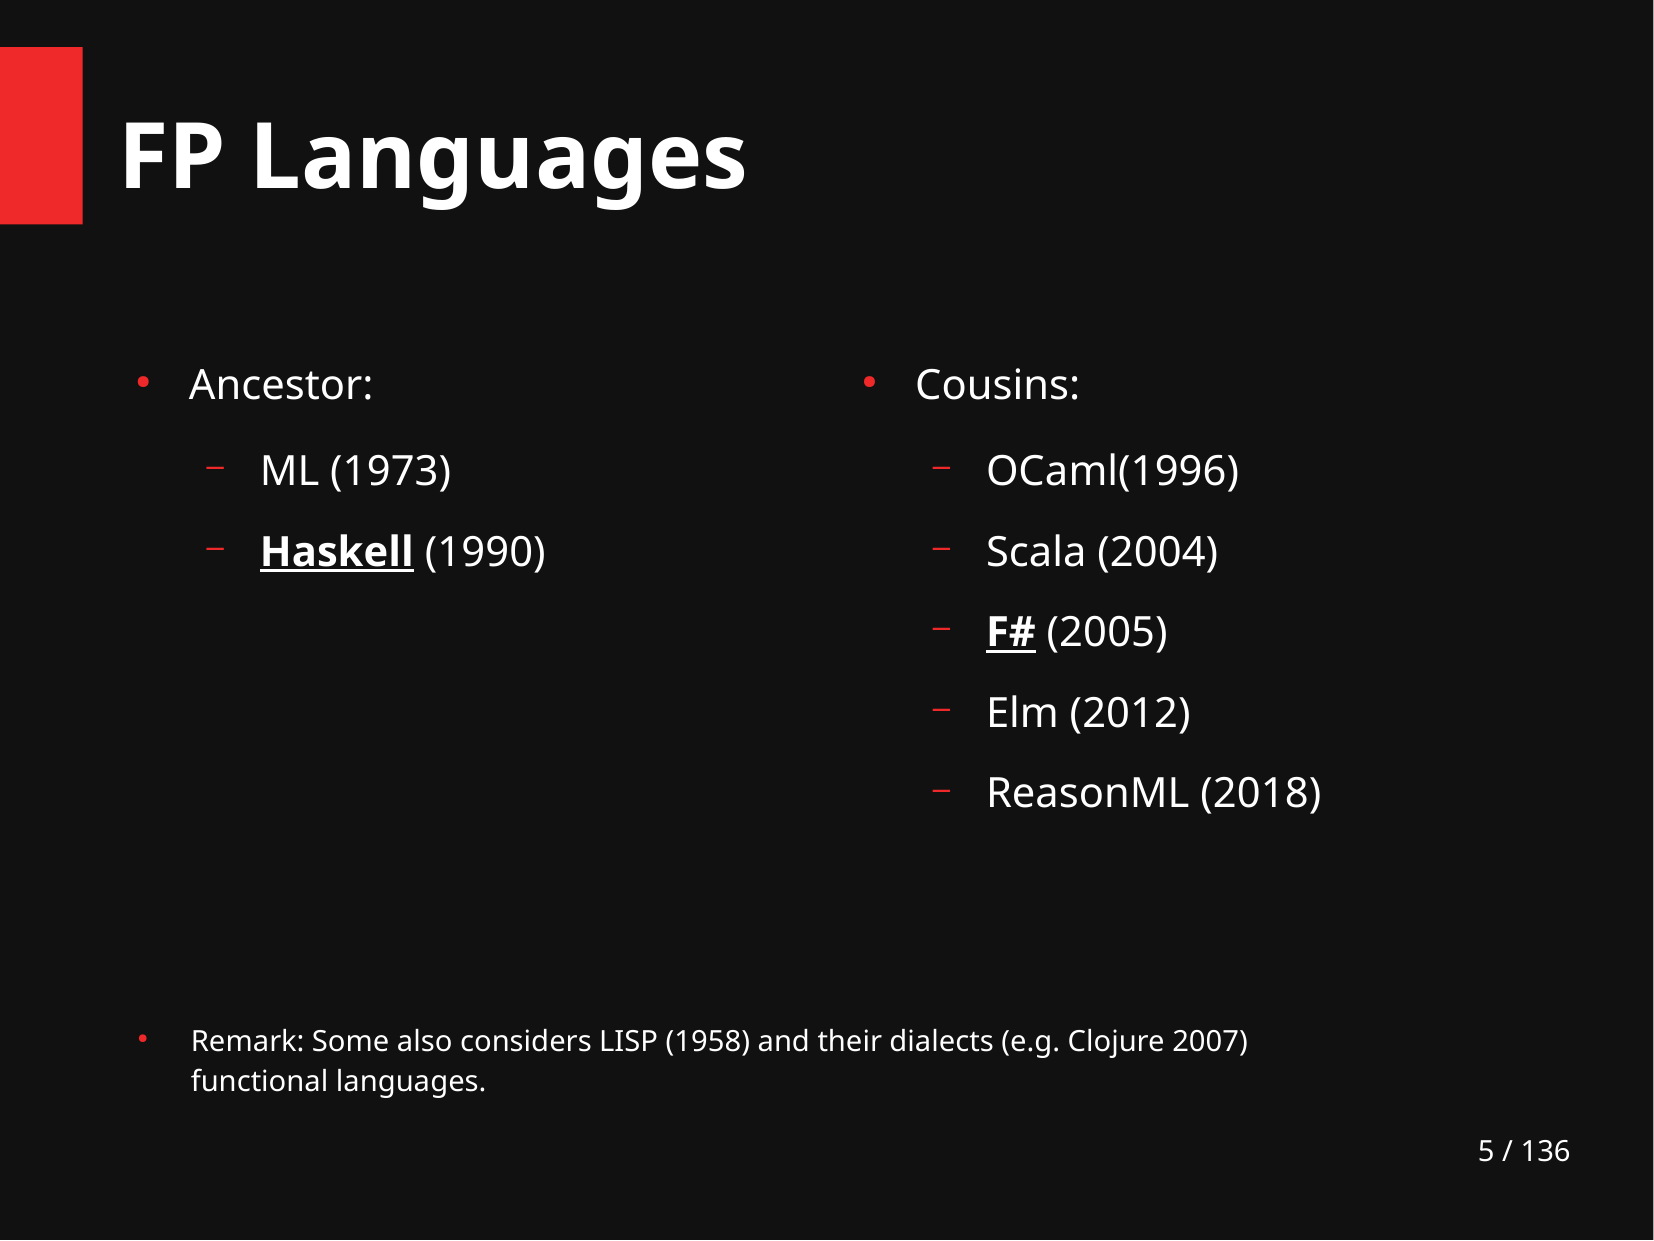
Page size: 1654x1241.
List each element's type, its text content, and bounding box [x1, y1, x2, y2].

list Ancestor: ML (1973) Haskell (1990) [118, 354, 810, 1074]
list Cousins: OCaml(1996) Scala (2004) F# (2005) Elm (2012) ReasonML (2018) [844, 354, 1536, 1074]
list Remark: Some also considers LISP (1958) and their dialects (e.g. Clojure 2007) functional languages. [120, 1020, 1336, 1241]
title FP Languages [118, 49, 1571, 257]
